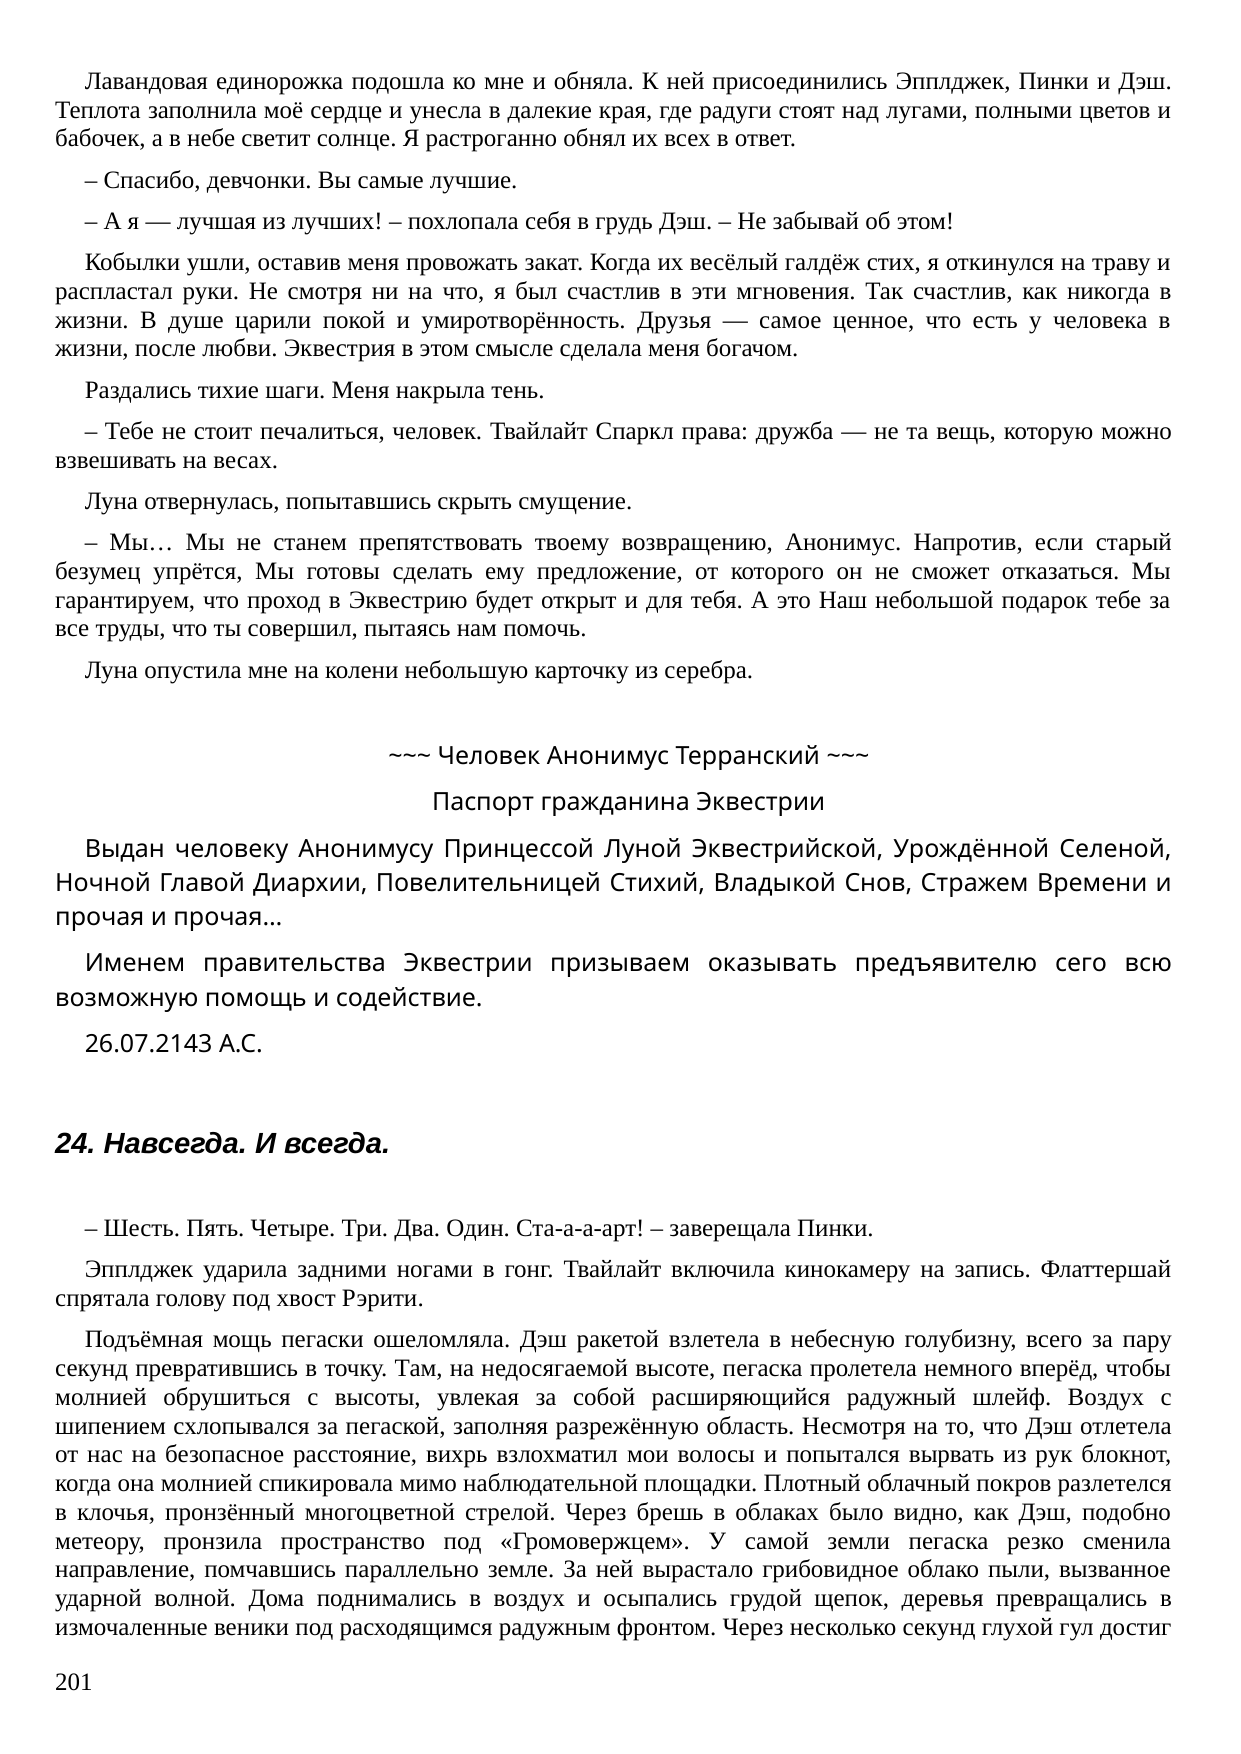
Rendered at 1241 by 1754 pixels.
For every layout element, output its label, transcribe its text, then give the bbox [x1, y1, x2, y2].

text – Спасибо, девчонки. Вы самые лучшие. [55, 165, 1173, 193]
text Выдан человеку Анонимусу Принцессой Луной Эквестрийской, Урождённой Селеной, Ночной Главой Диархии, Повелительницей Стихий, Владыкой Снов, Стражем Времени и прочая и прочая… [55, 830, 1173, 933]
subtitle 24. Навсегда. И всегда. [55, 1126, 1173, 1159]
text Луна опустила мне на колени небольшую карточку из серебра. [55, 655, 1173, 683]
text Подъёмная мощь пегаски ошеломляла. Дэш ракетой взлетела в небесную голубизну, всего за пару секунд превратившись в точку. Там, на недосягаемой высоте, пегаска пролетела немного вперёд, чтобы молнией обрушиться с высоты, увлекая за собой расширяющийся радужный шлейф. Воздух с шипением схлопывался за пегаской, заполняя разрежённую область. Несмотря на то, что Дэш отлетела от нас на безопасное расстояние, вихрь взлохматил мои волосы и попытался вырвать из рук блокнот, когда она молнией спикировала мимо наблюдательной площадки. Плотный облачный покров разлетелся в клочья, пронзённый многоцветной стрелой. Через брешь в облаках было видно, как Дэш, подобно метеору, пронзила пространство под «Громовержцем». У самой земли пегаска резко сменила направление, помчавшись параллельно земле. За ней вырастало грибовидное облако пыли, вызванное ударной волной. Дома поднимались в воздух и осыпались грудой щепок, деревья превращались в измочаленные веники под расходящимся радужным фронтом. Через несколько секунд глухой гул достиг [55, 1324, 1173, 1641]
text – Тебе не стоит печалиться, человек. Твайлайт Спаркл права: дружба — не та вещь, которую можно взвешивать на весах. [55, 416, 1173, 473]
text Раздались тихие шаги. Меня накрыла тень. [55, 375, 1173, 403]
text Эпплджек ударила задними ногами в гонг. Твайлайт включила кинокамеру на запись. Флаттершай спрятала голову под хвост Рэрити. [55, 1254, 1173, 1312]
text Луна отвернулась, попытавшись скрыть смущение. [55, 486, 1173, 515]
text – Мы… Мы не станем препятствовать твоему возвращению, Анонимус. Напротив, если старый безумец упрётся, Мы готовы сделать ему предложение, от которого он не сможет отказаться. Мы гарантируем, что проход в Эквестрию будет открыт и для тебя. А это Наш небольшой подарок тебе за все труды, что ты совершил, пытаясь нам помочь. [55, 527, 1173, 642]
text – А я — лучшая из лучших! – похлопала себя в грудь Дэш. – Не забывай об этом! [55, 206, 1173, 235]
text ~~~ Человек Анонимус Терранский ~~~ [55, 737, 1173, 771]
text Именем правительства Эквестрии призываем оказывать предъявителю сего всю возможную помощь и содействие. [55, 945, 1173, 1013]
text – Шесть. Пять. Четыре. Три. Два. Один. Ста-а-а-арт! – заверещала Пинки. [55, 1213, 1173, 1242]
text Лавандовая единорожка подошла ко мне и обняла. К ней присоединились Эпплджек, Пинки и Дэш. Теплота заполнила моё сердце и унесла в далекие края, где радуги стоят над лугами, полными цветов и бабочек, а в небе светит солнце. Я растроганно обнял их всех в ответ. [55, 66, 1173, 152]
text Паспорт гражданина Эквестрии [55, 784, 1173, 818]
text 26.07.2143 А.С. [55, 1026, 1173, 1060]
text Кобылки ушли, оставив меня провожать закат. Когда их весёлый галдёж стих, я откинулся на траву и распластал руки. Не смотря ни на что, я был счастлив в эти мгновения. Так счастлив, как никогда в жизни. В душе царили покой и умиротворённость. Друзья — самое ценное, что есть у человека в жизни, после любви. Эквестрия в этом смысле сделала меня богачом. [55, 247, 1173, 362]
